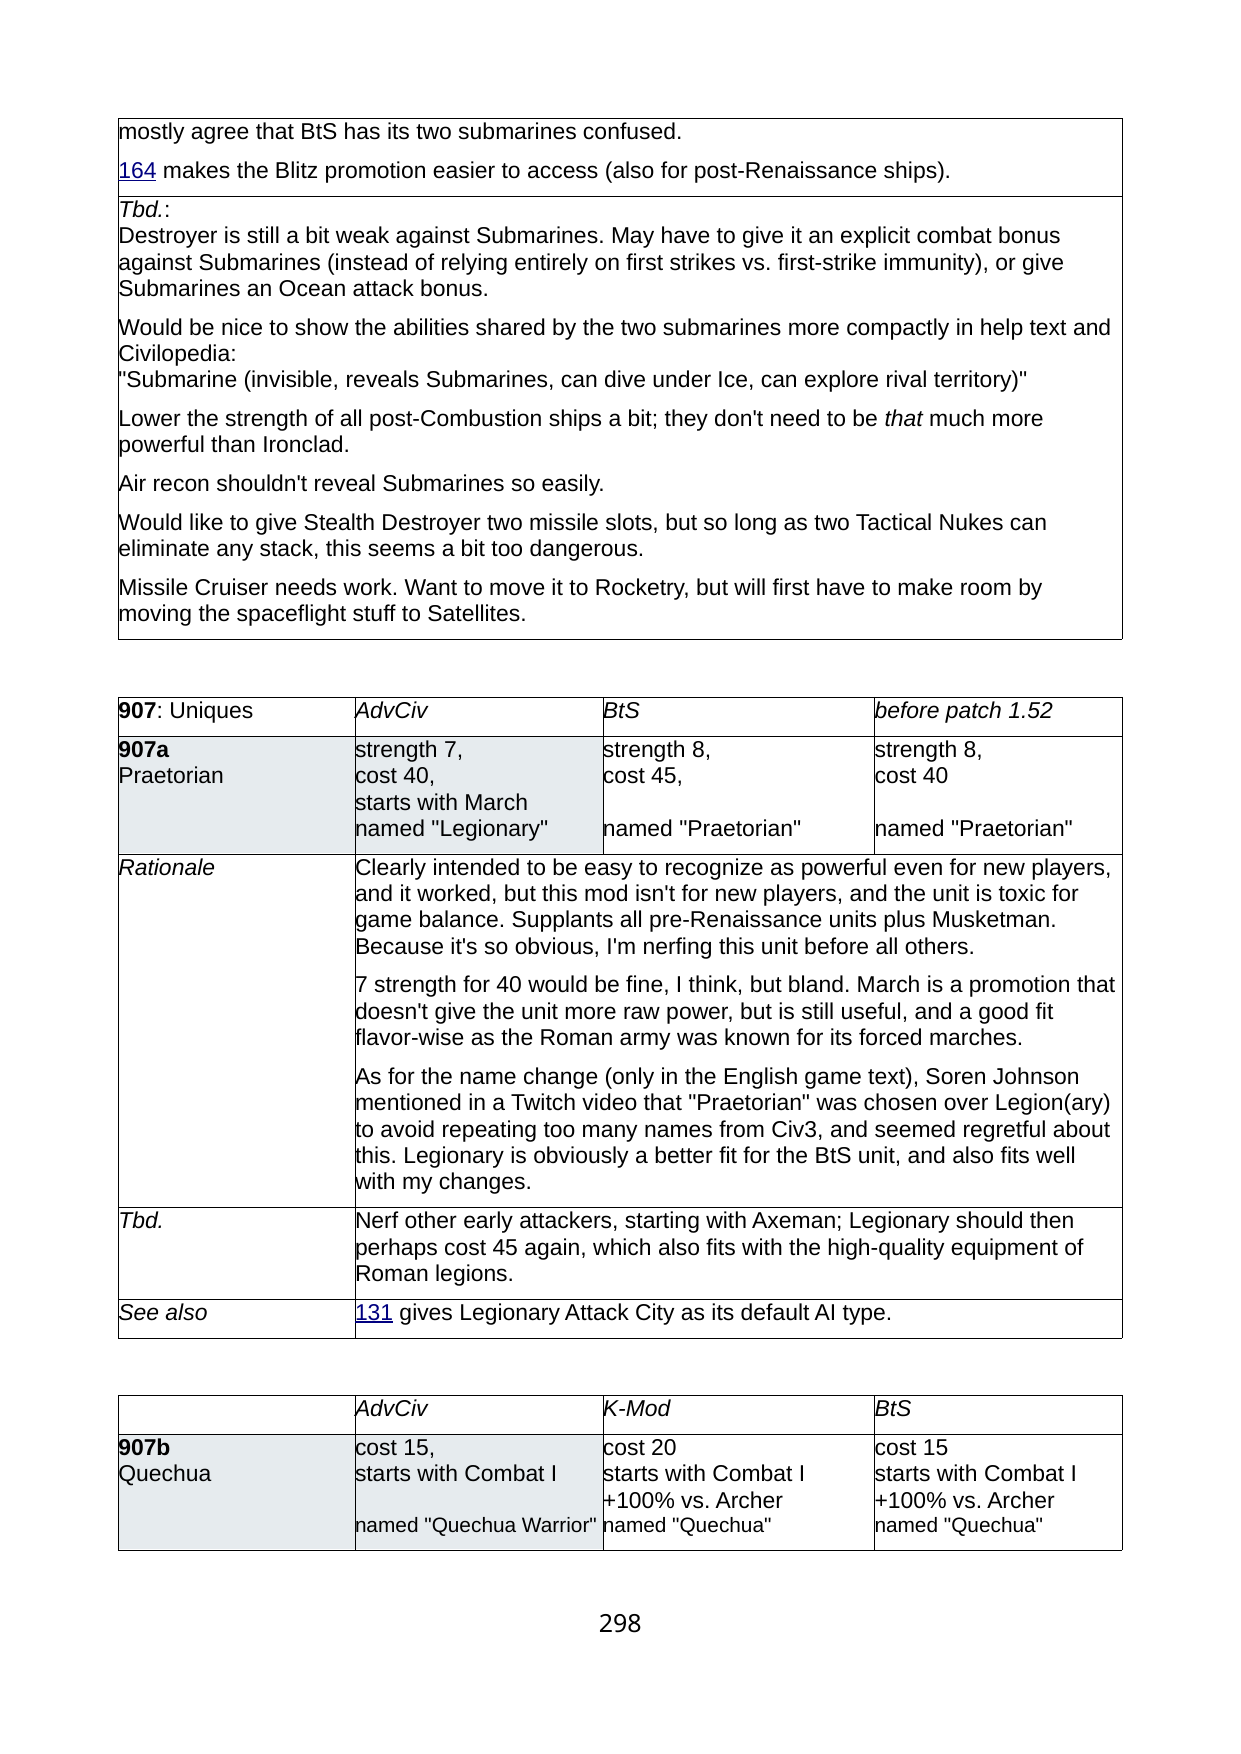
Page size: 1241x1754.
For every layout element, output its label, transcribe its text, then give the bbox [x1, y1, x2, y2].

table_cell Tbd.: Destroyer is still a bit weak against Submarines. May have to give it an explicit combat bonus against Submarines (instead of relying entirely on first strikes vs. first-strike immunity), or give Submarines an Ocean attack bonus. Would be nice to show the abilities shared by the two submarines more compactly in help text and Civilopedia: "Submarine (invisible, reveals Submarines, can dive under Ice, can explore rival territory)" Lower the strength of all post-Combustion ships a bit; they don't need to be that much more powerful than Ironclad. Air recon shouldn't reveal Submarines so easily. Would like to give Stealth Destroyer two missile slots, but so long as two Tactical Nukes can eliminate any stack, this seems a bit too dangerous. Missile Cruiser needs work. Want to move it to Rocketry, but will first have to make room by moving the spaceflight stuff to Satellites. [119, 197, 1122, 639]
table_header AdvCiv [356, 698, 603, 736]
table_cell Rationale [119, 855, 355, 1207]
table_cell mostly agree that BtS has its two submarines confused. 164 makes the Blitz promotion easier to access (also for post-Renaissance ships). [119, 119, 1122, 196]
table_header 907: Uniques [119, 698, 355, 736]
table_header AdvCiv [356, 1396, 603, 1434]
table_cell Nerf other early attackers, starting with Axeman; Legionary should then perhaps cost 45 again, which also fits with the high-quality equipment of Roman legions. [356, 1208, 1122, 1299]
table_header [119, 1396, 355, 1434]
table_cell strength 7, cost 40, starts with March named "Legionary" [356, 737, 603, 853]
table_cell cost 20 starts with Combat I +100% vs. Archer named "Quechua" [604, 1435, 874, 1549]
table_header K-Mod [604, 1396, 874, 1434]
table_header BtS [875, 1396, 1122, 1434]
table_cell See also [119, 1300, 355, 1337]
table_cell Clearly intended to be easy to recognize as powerful even for new players, and it worked, but this mod isn't for new players, and the unit is toxic for game balance. Supplants all pre-Renaissance units plus Musketman. Because it's so obvious, I'm nerfing this unit before all others. 7 strength for 40 would be fine, I think, but bland. March is a promotion that doesn't give the unit more raw power, but is still useful, and a good fit flavor-wise as the Roman army was known for its forced marches. As for the name change (only in the English game text), Soren Johnson mentioned in a Twitch video that "Praetorian" was chosen over Legion(ary) to avoid repeating too many names from Civ3, and seemed regretful about this. Legionary is obviously a better fit for the BtS unit, and also fits well with my changes. [356, 855, 1122, 1207]
table_header BtS [604, 698, 874, 736]
table_cell 907b Quechua [119, 1435, 355, 1549]
table_cell Tbd. [119, 1208, 355, 1299]
table_cell 907a Praetorian [119, 737, 355, 853]
table_cell strength 8, cost 45, named "Praetorian" [604, 737, 874, 853]
table_header before patch 1.52 [875, 698, 1122, 736]
table_cell strength 8, cost 40 named "Praetorian" [875, 737, 1122, 853]
table_cell 131 gives Legionary Attack City as its default AI type. [356, 1300, 1122, 1337]
table_cell cost 15, starts with Combat I named "Quechua Warrior" [356, 1435, 603, 1549]
table_cell cost 15 starts with Combat I +100% vs. Archer named "Quechua" [875, 1435, 1122, 1549]
